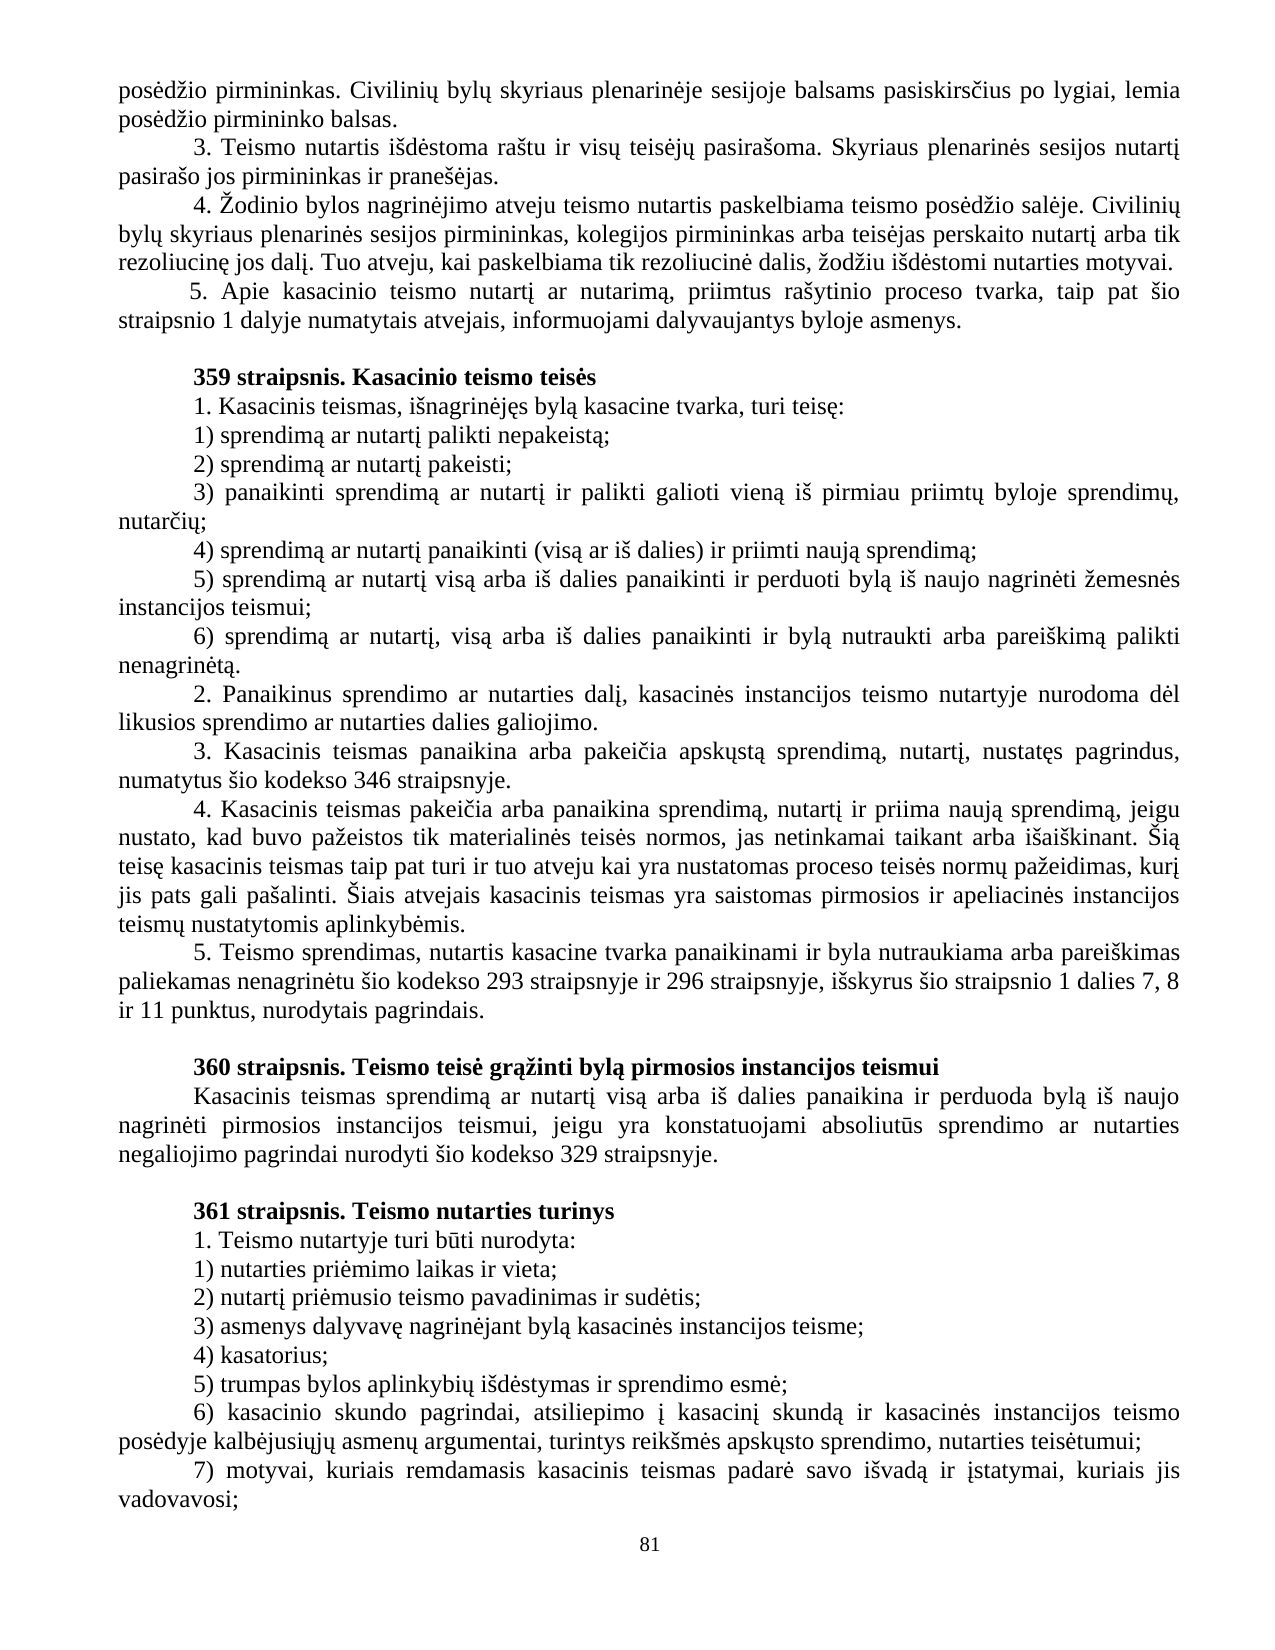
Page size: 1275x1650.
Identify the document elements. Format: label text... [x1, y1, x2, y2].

text 5. Apie kasacinio teismo nutartį ar nutarimą, priimtus rašytinio proceso tvarka, taip pat šio straipsnio 1 dalyje numatytais atvejais, informuojami dalyvaujantys byloje asmenys. [118, 276, 1181, 334]
text 1. Teismo nutartyje turi būti nurodyta: [118, 1225, 1181, 1254]
text 3. Kasacinis teismas panaikina arba pakeičia apskųstą sprendimą, nutartį, nustatęs pagrindus, numatytus šio kodekso 346 straipsnyje. [118, 736, 1181, 794]
text 2) sprendimą ar nutartį pakeisti; [118, 449, 1181, 477]
text 1) nutarties priėmimo laikas ir vieta; [118, 1254, 1181, 1282]
text 4. Žodinio bylos nagrinėjimo atveju teismo nutartis paskelbiama teismo posėdžio salėje. Civilinių bylų skyriaus plenarinės sesijos pirmininkas, kolegijos pirmininkas arba teisėjas perskaito nutartį arba tik rezoliucinę jos dalį. Tuo atveju, kai paskelbiama tik rezoliucinė dalis, žodžiu išdėstomi nutarties motyvai. [118, 190, 1181, 276]
text 360 straipsnis. Teismo teisė grąžinti bylą pirmosios instancijos teismui [118, 1052, 1181, 1081]
text Kasacinis teismas sprendimą ar nutartį visą arba iš dalies panaikina ir perduoda bylą iš naujo nagrinėti pirmosios instancijos teismui, jeigu yra konstatuojami absoliutūs sprendimo ar nutarties negaliojimo pagrindai nurodyti šio kodekso 329 straipsnyje. [118, 1081, 1181, 1167]
text 359 straipsnis. Kasacinio teismo teisės [118, 362, 1181, 391]
text 6) kasacinio skundo pagrindai, atsiliepimo į kasacinį skundą ir kasacinės instancijos teismo posėdyje kalbėjusiųjų asmenų argumentai, turintys reikšmės apskųsto sprendimo, nutarties teisėtumui; [118, 1397, 1181, 1455]
text 3) panaikinti sprendimą ar nutartį ir palikti galioti vieną iš pirmiau priimtų byloje sprendimų, nutarčių; [118, 477, 1181, 535]
text posėdžio pirmininkas. Civilinių bylų skyriaus plenarinėje sesijoje balsams pasiskirsčius po lygiai, lemia posėdžio pirmininko balsas. [118, 75, 1181, 132]
text 2) nutartį priėmusio teismo pavadinimas ir sudėtis; [118, 1282, 1181, 1311]
text 4) kasatorius; [118, 1340, 1181, 1369]
text 4. Kasacinis teismas pakeičia arba panaikina sprendimą, nutartį ir priima naują sprendimą, jeigu nustato, kad buvo pažeistos tik materialinės teisės normos, jas netinkamai taikant arba išaiškinant. Šią teisę kasacinis teismas taip pat turi ir tuo atveju kai yra nustatomas proceso teisės normų pažeidimas, kurį jis pats gali pašalinti. Šiais atvejais kasacinis teismas yra saistomas pirmosios ir apeliacinės instancijos teismų nustatytomis aplinkybėmis. [118, 794, 1181, 937]
text 361 straipsnis. Teismo nutarties turinys [118, 1196, 1181, 1225]
text 4) sprendimą ar nutartį panaikinti (visą ar iš dalies) ir priimti naują sprendimą; [118, 535, 1181, 564]
text 6) sprendimą ar nutartį, visą arba iš dalies panaikinti ir bylą nutraukti arba pareiškimą palikti nenagrinėtą. [118, 621, 1181, 679]
text 5) trumpas bylos aplinkybių išdėstymas ir sprendimo esmė; [118, 1369, 1181, 1397]
text 7) motyvai, kuriais remdamasis kasacinis teismas padarė savo išvadą ir įstatymai, kuriais jis vadovavosi; [118, 1455, 1181, 1512]
text 3) asmenys dalyvavę nagrinėjant bylą kasacinės instancijos teisme; [118, 1311, 1181, 1340]
text 2. Panaikinus sprendimo ar nutarties dalį, kasacinės instancijos teismo nutartyje nurodoma dėl likusios sprendimo ar nutarties dalies galiojimo. [118, 679, 1181, 736]
text 1. Kasacinis teismas, išnagrinėjęs bylą kasacine tvarka, turi teisę: [118, 391, 1181, 420]
text 5) sprendimą ar nutartį visą arba iš dalies panaikinti ir perduoti bylą iš naujo nagrinėti žemesnės instancijos teismui; [118, 564, 1181, 621]
text 1) sprendimą ar nutartį palikti nepakeistą; [118, 420, 1181, 449]
text 3. Teismo nutartis išdėstoma raštu ir visų teisėjų pasirašoma. Skyriaus plenarinės sesijos nutartį pasirašo jos pirmininkas ir pranešėjas. [118, 132, 1181, 190]
text 5. Teismo sprendimas, nutartis kasacine tvarka panaikinami ir byla nutraukiama arba pareiškimas paliekamas nenagrinėtu šio kodekso 293 straipsnyje ir 296 straipsnyje, išskyrus šio straipsnio 1 dalies 7, 8 ir 11 punktus, nurodytais pagrindais. [118, 937, 1181, 1024]
